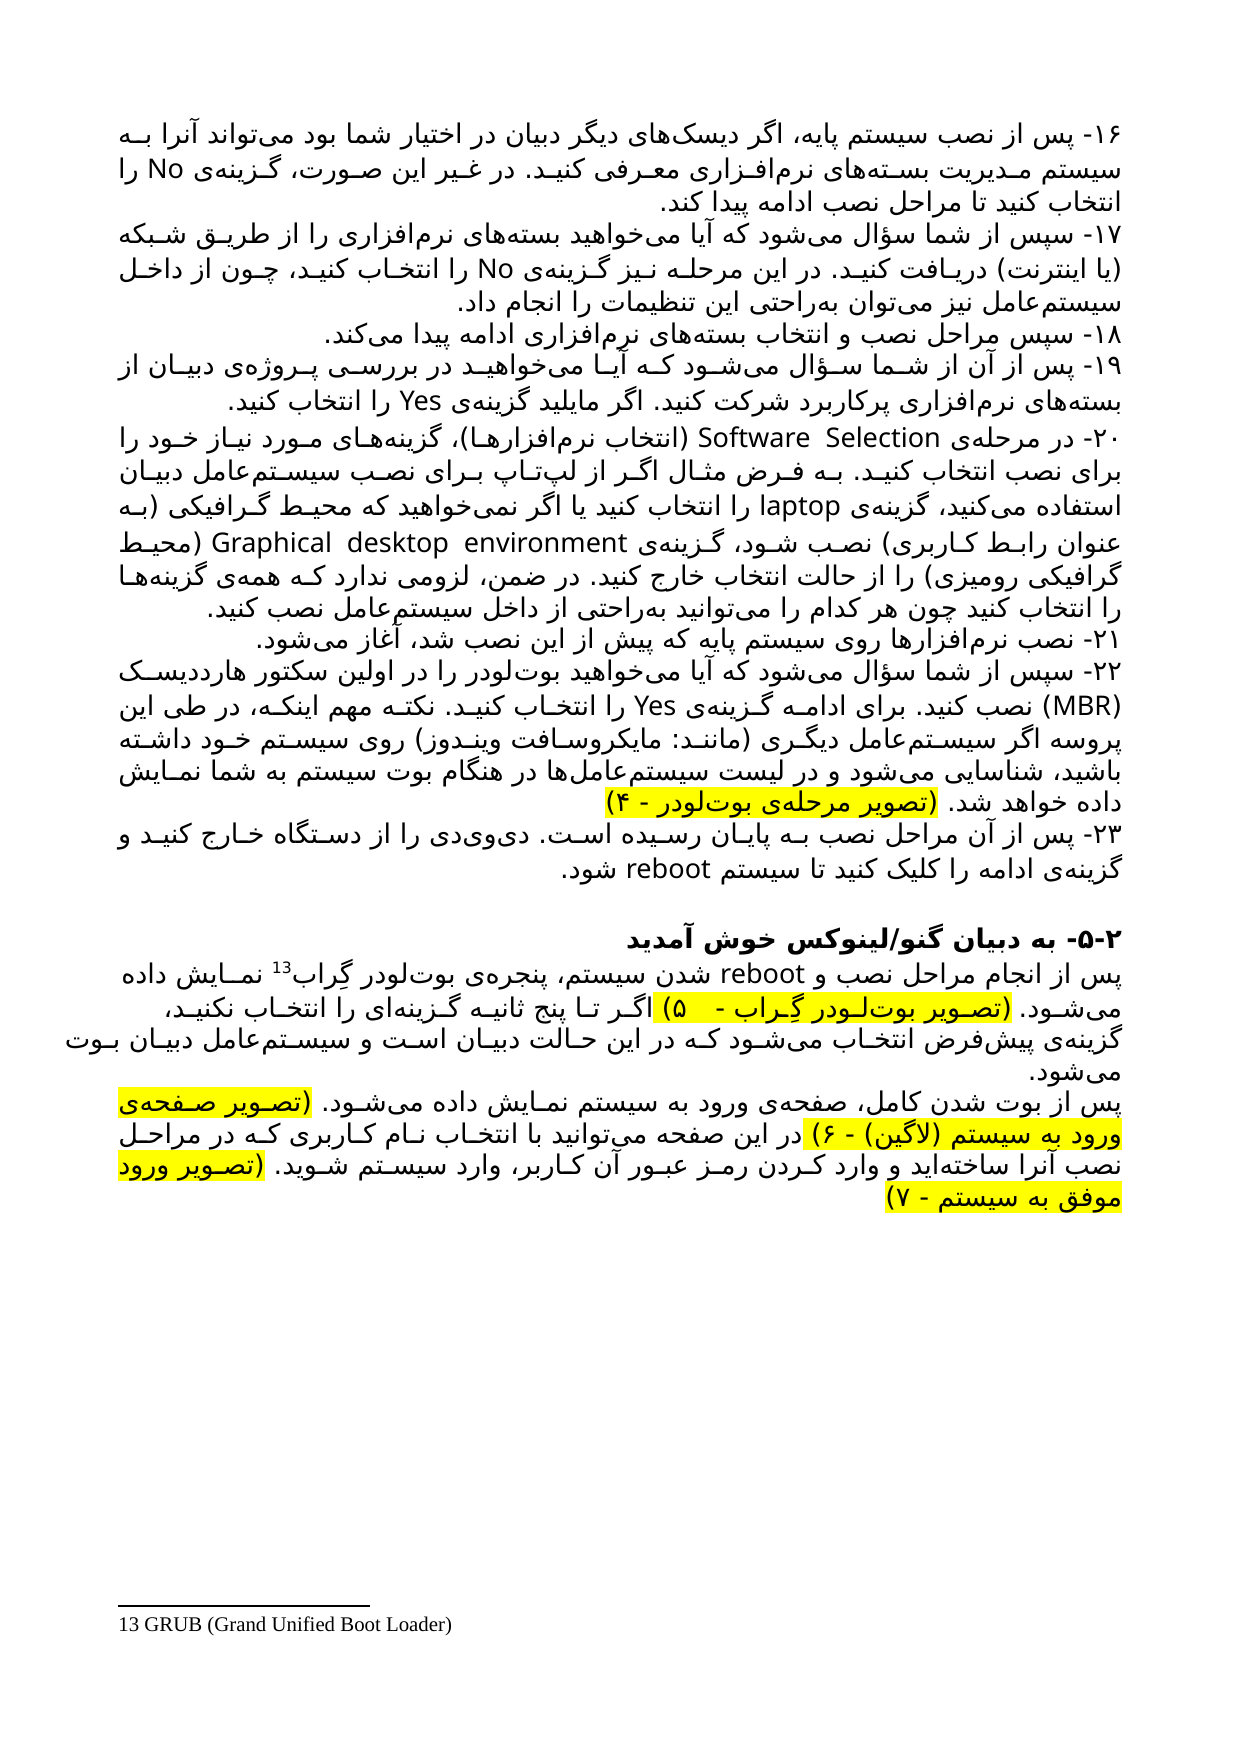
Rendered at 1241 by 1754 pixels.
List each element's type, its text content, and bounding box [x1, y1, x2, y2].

text ۲۰- در مرحله‌ی Software Selection (انتخاب نرم‌افزارها)، گزینه‌های مورد نیاز خود را برای نصب انتخاب کنید. به فرض مثال اگر از لپ‌تاپ برای نصب سیستم‌عامل دبیان استفاده می‌کنید، گزینه‌ی laptop را انتخاب کنید یا اگر نمی‌خواهید که محیط گرافیکی (به عنوان رابط کاربری) نصب شود، گزینه‌ی Graphical desktop environment (محیط گرافیکی رومیزی) را از حالت انتخاب خارج کنید. در ضمن، لزومی ندارد که همه‌ی گزینه‌ها را انتخاب کنید چون هر کدام را می‌توانید به‌راحتی از داخل سیستم‌عامل نصب کنید. [118, 418, 1122, 623]
text ۲۳- پس از آن مراحل نصب به پایان رسیده است. دی‌وی‌دی را از دستگاه خارج کنید و گزینه‌ی ادامه را کلیک کنید تا سیستم reboot شود. [118, 818, 1122, 887]
text ۵-۲- به دبیان گنو/لینوکس خوش آمدید [118, 923, 1122, 955]
text ۱۶- پس از نصب سیستم پایه، اگر دیسک‌های دیگر دبیان در اختیار شما بود می‌تواند آنرا به سیستم مدیریت بسته‌های نرم‌افزاری معرفی کنید. در غیر این صورت، گزینه‌ی No را انتخاب کنید تا مراحل نصب ادامه پیدا کند. [118, 118, 1122, 218]
text پس از بوت شدن کامل، صفحه‌ی ورود به سیستم نمایش داده می‌شود. (تصویر صفحه‌ی ورود به سیستم (لاگین) - ۶) در این صفحه می‌توانید با انتخاب نام کاربری که در مراحل نصب آنرا ساخته‌اید و وارد کردن رمز عبور آن کاربر، وارد سیستم شوید. (تصویر ورود موفق به سیستم - ۷) [118, 1087, 1122, 1213]
text ۱۹- پس از آن از شما سؤال می‌شود که آیا می‌خواهید در بررسی پروژه‌ی دبیان از بسته‌های نرم‌افزاری پرکاربرد شرکت کنید. اگر مایلید گزینه‌ی Yes را انتخاب کنید. [118, 350, 1122, 418]
text ۱۸- سپس مراحل نصب و انتخاب بسته‌های نرم‌افزاری ادامه پیدا می‌کند. [118, 318, 1122, 350]
text ۱۷- سپس از شما سؤال می‌شود که آیا می‌خواهید بسته‌های نرم‌افزاری را از طریق شبکه (یا اینترنت) دریافت کنید. در این مرحله نیز گزینه‌ی No را انتخاب کنید، چون از داخل سیستم‌عامل نیز می‌توان به‌راحتی این تنظیمات را انجام داد. [118, 218, 1122, 318]
text ۲۲- سپس از شما سؤال می‌شود که آیا می‌خواهید بوت‌لودر را در اولین سکتور هارددیسک (MBR) نصب کنید. برای ادامه گزینه‌ی Yes را انتخاب کنید. نکته مهم اینکه، در طی این پروسه اگر سیستم‌عامل دیگری (مانند: مایکروسافت ویندوز) روی سیستم خود داشته باشید، شناسایی می‌شود و در لیست سیستم‌عامل‌ها در هنگام بوت سیستم به شما نمایش داده خواهد شد. (تصویر مرحله‌ی بوت‌لودر - ۴) [118, 655, 1122, 818]
text پس از انجام مراحل نصب و reboot شدن سیستم، پنجره‌ی بوت‌لودر گِراب نمایش داده می‌شود. (تصویر بوت‌لودر گِراب - ۵) اگر تا پنج ثانیه گزینه‌ای را انتخاب نکنید، گزینه‌ی پیش‌فرض انتخاب می‌شود که در این حالت دبیان است و سیستم‌عامل دبیان بوت می‌شود. [118, 955, 1122, 1087]
text ۲۱- نصب نرم‌افزارها روی سیستم پایه که پیش از این نصب شد، آغاز می‌شود. [118, 623, 1122, 655]
text GRUB (Grand Unified Boot Loader) [118, 1612, 1122, 1636]
